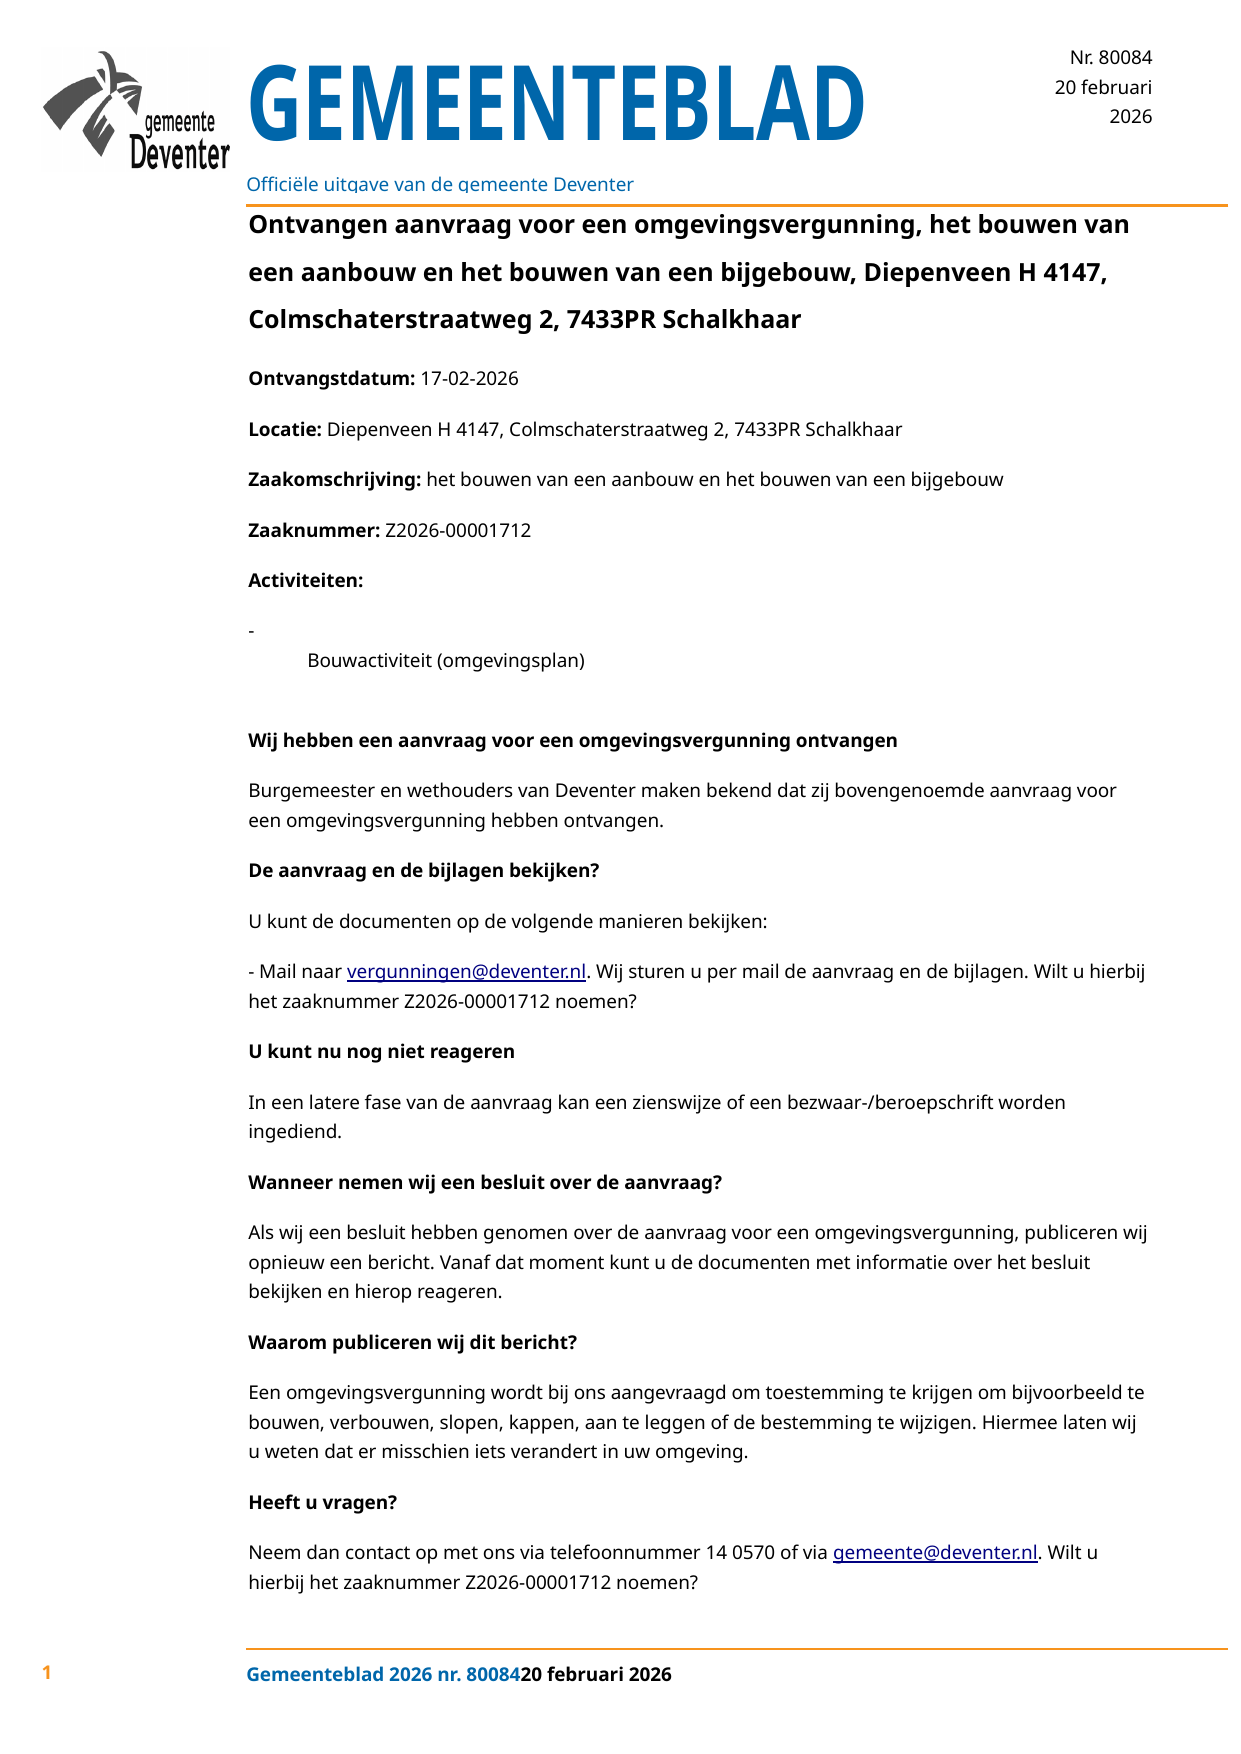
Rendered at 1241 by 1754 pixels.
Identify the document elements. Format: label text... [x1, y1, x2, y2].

text Burgemeester en wethouders van Deventer maken bekend dat zij bovengenoemde aanvraag voor een omgevingsvergunning hebben ontvangen. [248, 778, 1152, 833]
text Waarom publiceren wij dit bericht? [248, 1329, 1152, 1354]
text Activiteiten: [248, 567, 1152, 593]
picture [41, 47, 231, 172]
text Locatie: Diepenveen H 4147, Colmschaterstraatweg 2, 7433PR Schalkhaar [248, 416, 1152, 442]
text U kunt nu nog niet reageren [248, 1038, 1152, 1064]
text Wij hebben een aanvraag voor een omgevingsvergunning ontvangen [248, 727, 1152, 753]
list Bouwactiviteit (omgevingsplan) [248, 647, 1152, 673]
text De aanvraag en de bijlagen bekijken? [248, 858, 1152, 883]
text Een omgevingsvergunning wordt bij ons aangevraagd om toestemming te krijgen om bijvoorbeeld te bouwen, verbouwen, slopen, kappen, aan te leggen of de bestemming te wijzigen. Hiermee laten wij u weten dat er misschien iets verandert in uw omgeving. [248, 1379, 1152, 1464]
text - Mail naar vergunningen@deventer.nl. Wij sturen u per mail de aanvraag en de bijlagen. Wilt u hierbij het zaaknummer Z2026-00001712 noemen? [248, 958, 1152, 1014]
text Zaakomschrijving: het bouwen van een aanbouw en het bouwen van een bijgebouw [248, 466, 1152, 492]
text Als wij een besluit hebben genomen over de aanvraag voor een omgevingsvergunning, publiceren wij opnieuw een bericht. Vanaf dat moment kunt u de documenten met informatie over het besluit bekijken en hierop reageren. [248, 1219, 1152, 1304]
text Heeft u vragen? [248, 1489, 1152, 1514]
text Neem dan contact op met ons via telefoonnummer 14 0570 of via gemeente@deventer.nl. Wilt u hierbij het zaaknummer Z2026-00001712 noemen? [248, 1539, 1152, 1594]
text Zaaknummer: Z2026-00001712 [248, 517, 1152, 542]
text Ontvangstdatum: 17-02-2026 [248, 366, 1152, 391]
text Wanneer nemen wij een besluit over de aanvraag? [248, 1169, 1152, 1194]
text In een latere fase van de aanvraag kan een zienswijze of een bezwaar-/beroepschrift worden ingediend. [248, 1089, 1152, 1144]
text Ontvangen aanvraag voor een omgevingsvergunning, het bouwen van een aanbouw en het bouwen van een bijgebouw, Diepenveen H 4147, Colmschaterstraatweg 2, 7433PR Schalkhaar [248, 207, 1152, 336]
text U kunt de documenten op de volgende manieren bekijken: [248, 908, 1152, 934]
